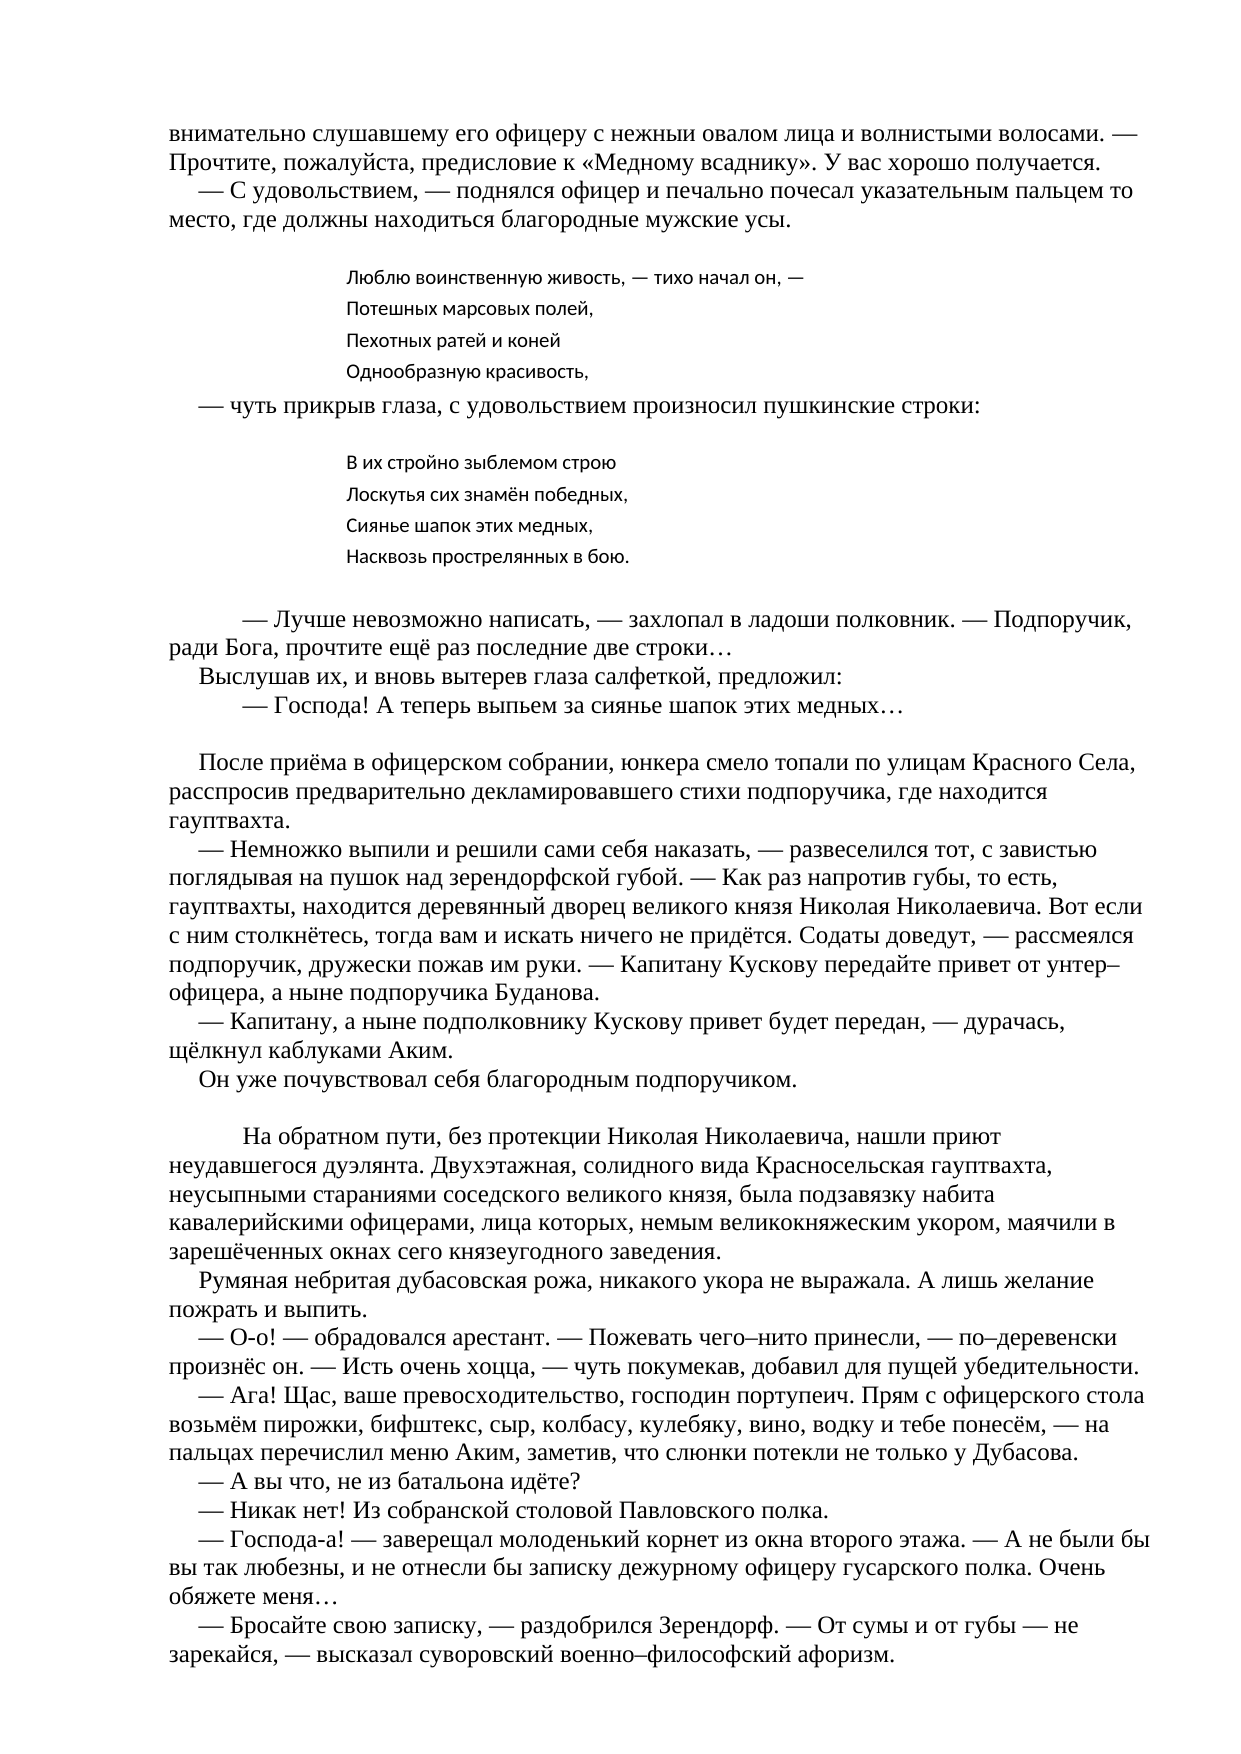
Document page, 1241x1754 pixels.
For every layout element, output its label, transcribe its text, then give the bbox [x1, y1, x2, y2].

text В их стройно зыблемом строю [346, 449, 974, 475]
text Лоскутья сих знамён победных, [346, 481, 974, 506]
text — Никак нет! Из собранской столовой Павловского полка. [169, 1495, 1152, 1524]
text — С удовольствием, — поднялся офицер и печально почесал указательным пальцем то место, где должны находиться благородные мужские усы. [169, 176, 1152, 233]
text Выслушав их, и вновь вытерев глаза салфеткой, предложил: [169, 661, 1152, 690]
text — Господа! А теперь выпьем за сиянье шапок этих медных… [169, 690, 1152, 719]
text — А вы что, не из батальона идёте? [169, 1466, 1152, 1495]
text Сиянье шапок этих медных, [346, 512, 974, 538]
text Однообразную красивость, [346, 358, 974, 384]
text — Ага! Щас, ваше превосходительство, господин портупеич. Прям с офицерского стола возьмём пирожки, бифштекс, сыр, колбасу, кулебяку, вино, водку и тебе понесём, — на пальцах перечислил меню Аким, заметив, что слюнки потекли не только у Дубасова. [169, 1380, 1152, 1466]
text — О-о! — обрадовался арестант. — Пожевать чего–нито принесли, — по–деревенски произнёс он. — Исть очень хоцца, — чуть покумекав, добавил для пущей убедительности. [169, 1322, 1152, 1380]
text Насквозь прострелянных в бою. [346, 544, 974, 569]
text — Немножко выпили и решили сами себя наказать, — развеселился тот, с завистью поглядывая на пушок над зерендорфской губой. — Как раз напротив губы, то есть, гауптвахты, находится деревянный дворец великого князя Николая Николаевича. Вот если с ним столкнётесь, тогда вам и искать ничего не придётся. Содаты доведут, — рассмеялся подпоручик, дружески пожав им руки. — Капитану Кускову передайте привет от унтер–офицера, а ныне подпоручика Буданова. [169, 834, 1152, 1006]
text — Господа-а! — заверещал молоденький корнет из окна второго этажа. — А не были бы вы так любезны, и не отнесли бы записку дежурному офицеру гусарского полка. Очень обяжете меня… [169, 1524, 1152, 1610]
text После приёма в офицерском собрании, юнкера смело топали по улицам Красного Села, расспросив предварительно декламировавшего стихи подпоручика, где находится гауптвахта. [169, 747, 1152, 834]
text — Бросайте свою записку, — раздобрился Зерендорф. — От сумы и от губы — не зарекайся, — высказал суворовский военно–философский афоризм. [169, 1610, 1152, 1667]
text — чуть прикрыв глаза, с удовольствием произносил пушкинские строки: [169, 390, 1152, 418]
text — Капитану, а ныне подполковнику Кускову привет будет передан, — дурачась, щёлкнул каблуками Аким. [169, 1006, 1152, 1064]
text Румяная небритая дубасовская рожа, никакого укора не выражала. А лишь желание пожрать и выпить. [169, 1265, 1152, 1322]
text На обратном пути, без протекции Николая Николаевича, нашли приют неудавшегося дуэлянта. Двухэтажная, солидного вида Красносельская гауптвахта, неусыпными стараниями соседского великого князя, была подзавязку набита кавалерийскими офицерами, лица которых, немым великокняжеским укором, маячили в зарешёченных окнах сего князеугодного заведения. [169, 1121, 1152, 1265]
text — Лучше невозможно написать, — захлопал в ладоши полковник. — Подпоручик, ради Бога, прочтите ещё раз последние две строки… [169, 604, 1152, 661]
text Пехотных ратей и коней [346, 327, 974, 352]
text Потешных марсовых полей, [346, 296, 974, 321]
text Он уже почувствовал себя благородным подпоручиком. [169, 1064, 1152, 1092]
text Люблю воинственную живость, — тихо начал он, — [346, 264, 974, 290]
text внимательно слушавшему его офицеру с нежныи овалом лица и волнистыми волосами. — Прочтите, пожалуйста, предисловие к «Медному всаднику». У вас хорошо получается. [169, 118, 1152, 176]
